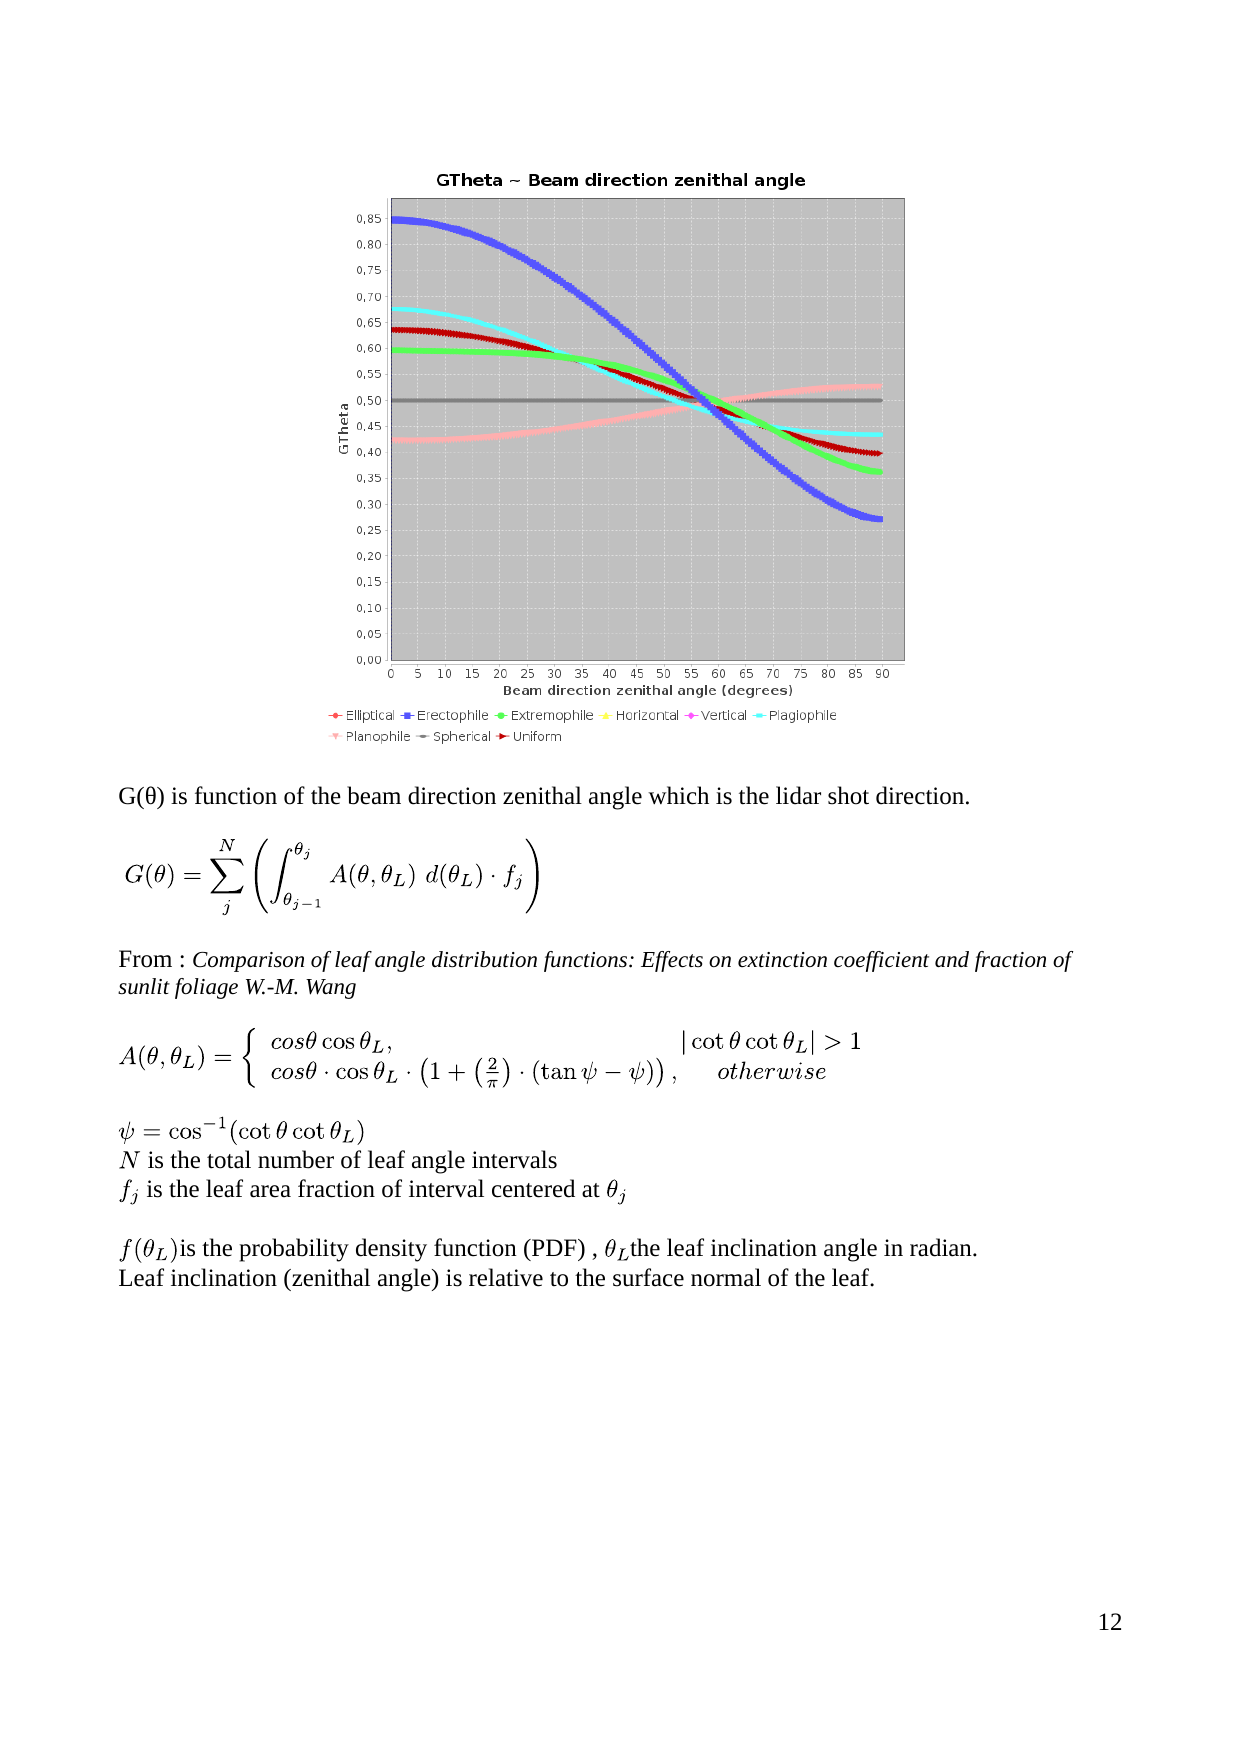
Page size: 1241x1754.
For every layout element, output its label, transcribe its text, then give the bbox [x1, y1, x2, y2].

text is the leaf area fraction of interval centered at [118, 1174, 1122, 1204]
text is the total number of leaf angle intervals [118, 1145, 1122, 1174]
text Leaf inclination (zenithal angle) is relative to the surface normal of the leaf. [118, 1263, 1122, 1292]
text G(θ) is function of the beam direction zenithal angle which is the lidar shot direction. [118, 781, 1122, 810]
table_header [118, 118, 1122, 752]
picture [325, 170, 915, 747]
text From : Comparison of leaf angle distribution functions: Effects on extinction coefficient and fraction of sunlit foliage W.-M. Wang [118, 944, 1122, 999]
text is the probability density function (PDF) , the leaf inclination angle in radian. [118, 1233, 1122, 1263]
